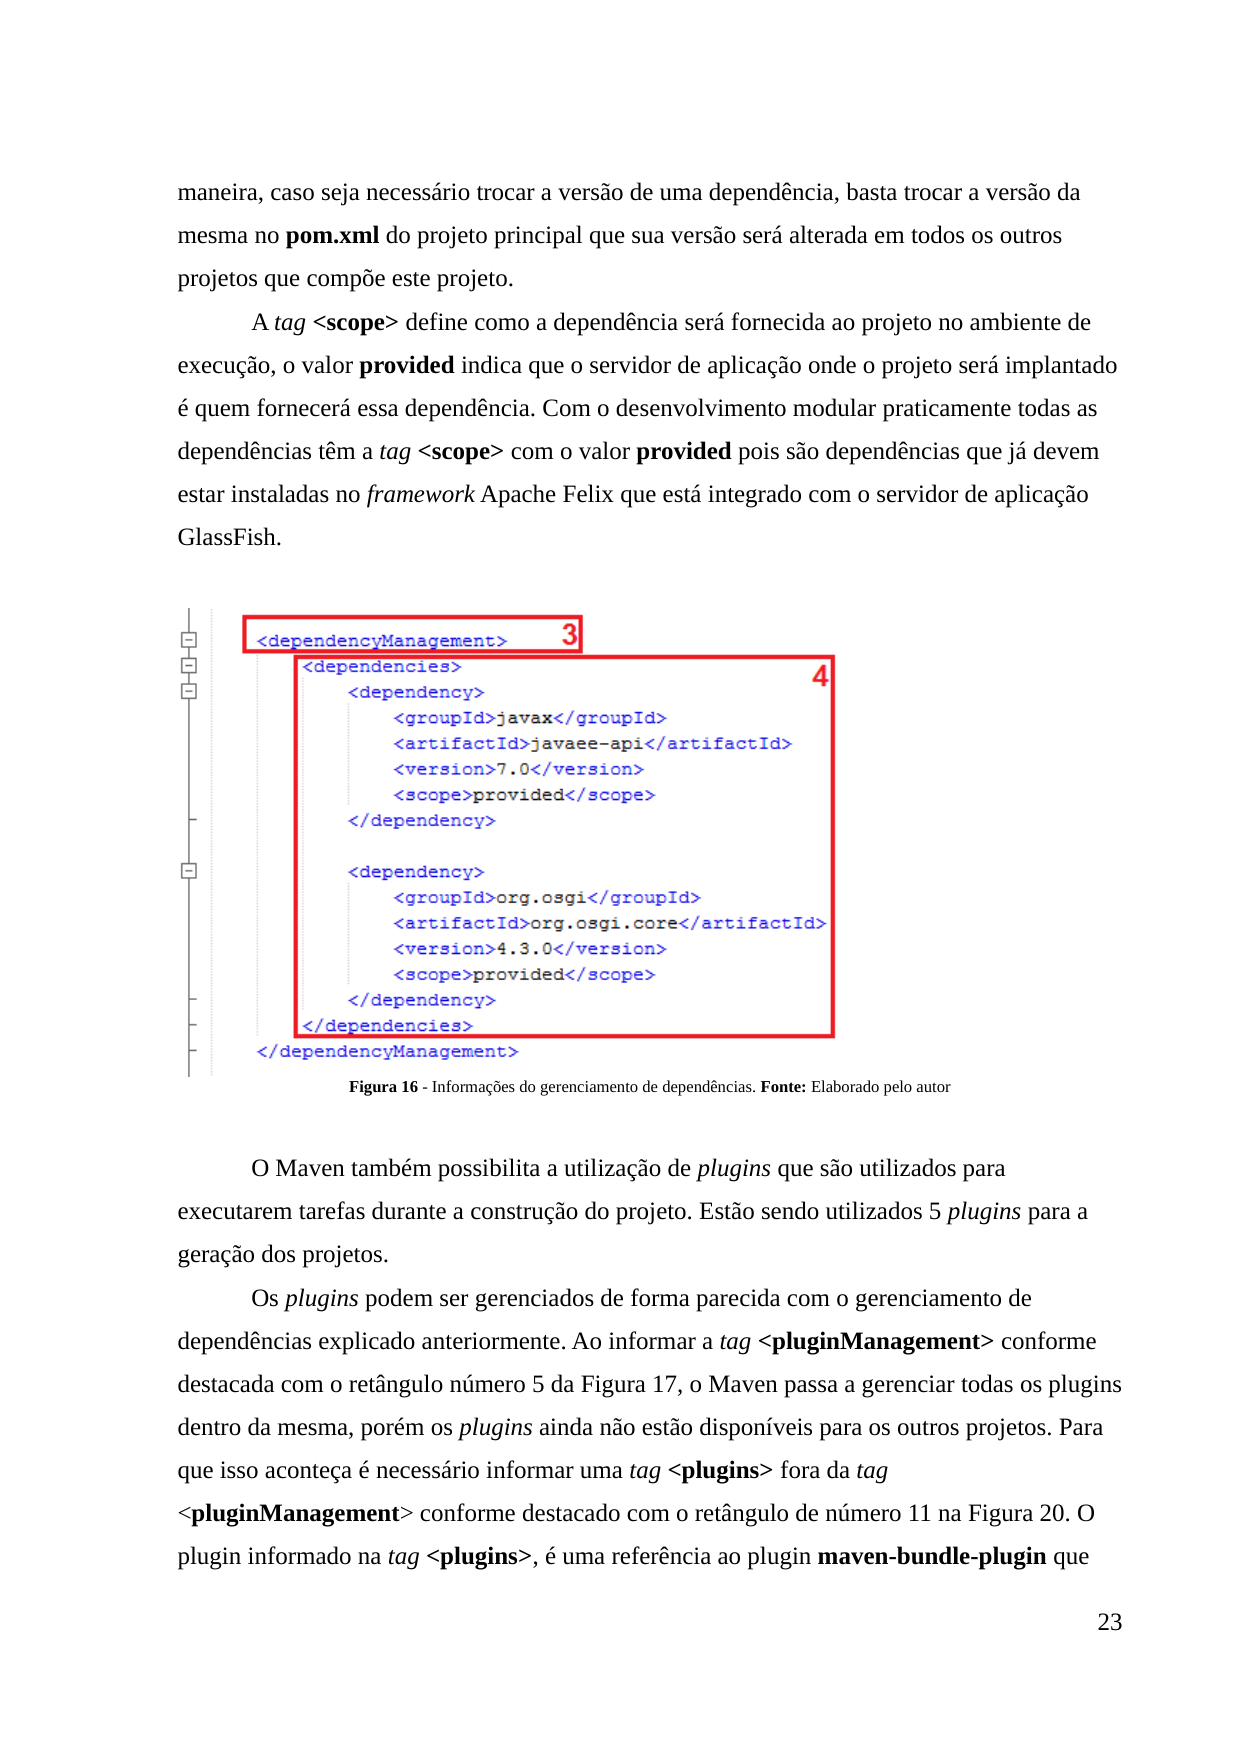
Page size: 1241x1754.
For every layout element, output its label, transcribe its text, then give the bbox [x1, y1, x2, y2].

text Os plugins podem ser gerenciados de forma parecida com o gerenciamento de dependências explicado anteriormente. Ao informar a tag <pluginManagement> conforme destacada com o retângulo número 5 da Figura 17, o Maven passa a gerenciar todas os plugins dentro da mesma, porém os plugins ainda não estão disponíveis para os outros projetos. Para que isso aconteça é necessário informar uma tag <plugins> fora da tag <pluginManagement> conforme destacado com o retângulo de número 11 na Figura 20. O plugin informado na tag <plugins>, é uma referência ao plugin maven-bundle-plugin que [177, 1283, 1122, 1570]
text maneira, caso seja necessário trocar a versão de uma dependência, basta trocar a versão da mesma no pom.xml do projeto principal que sua versão será alterada em todos os outros projetos que compõe este projeto. [177, 177, 1122, 292]
text A tag <scope> define como a dependência será fornecida ao projeto no ambiente de execução, o valor provided indica que o servidor de aplicação onde o projeto será implantado é quem fornecerá essa dependência. Com o desenvolvimento modular praticamente todas as dependências têm a tag <scope> com o valor provided pois são dependências que já devem estar instaladas no framework Apache Felix que está integrado com o servidor de aplicação GlassFish. [177, 307, 1122, 551]
text Figura 16 - Informações do gerenciamento de dependências. Fonte: Elaborado pelo autor [177, 1077, 1122, 1096]
picture [177, 608, 1123, 1077]
text O Maven também possibilita a utilização de plugins que são utilizados para executarem tarefas durante a construção do projeto. Estão sendo utilizados 5 plugins para a geração dos projetos. [177, 1153, 1122, 1268]
